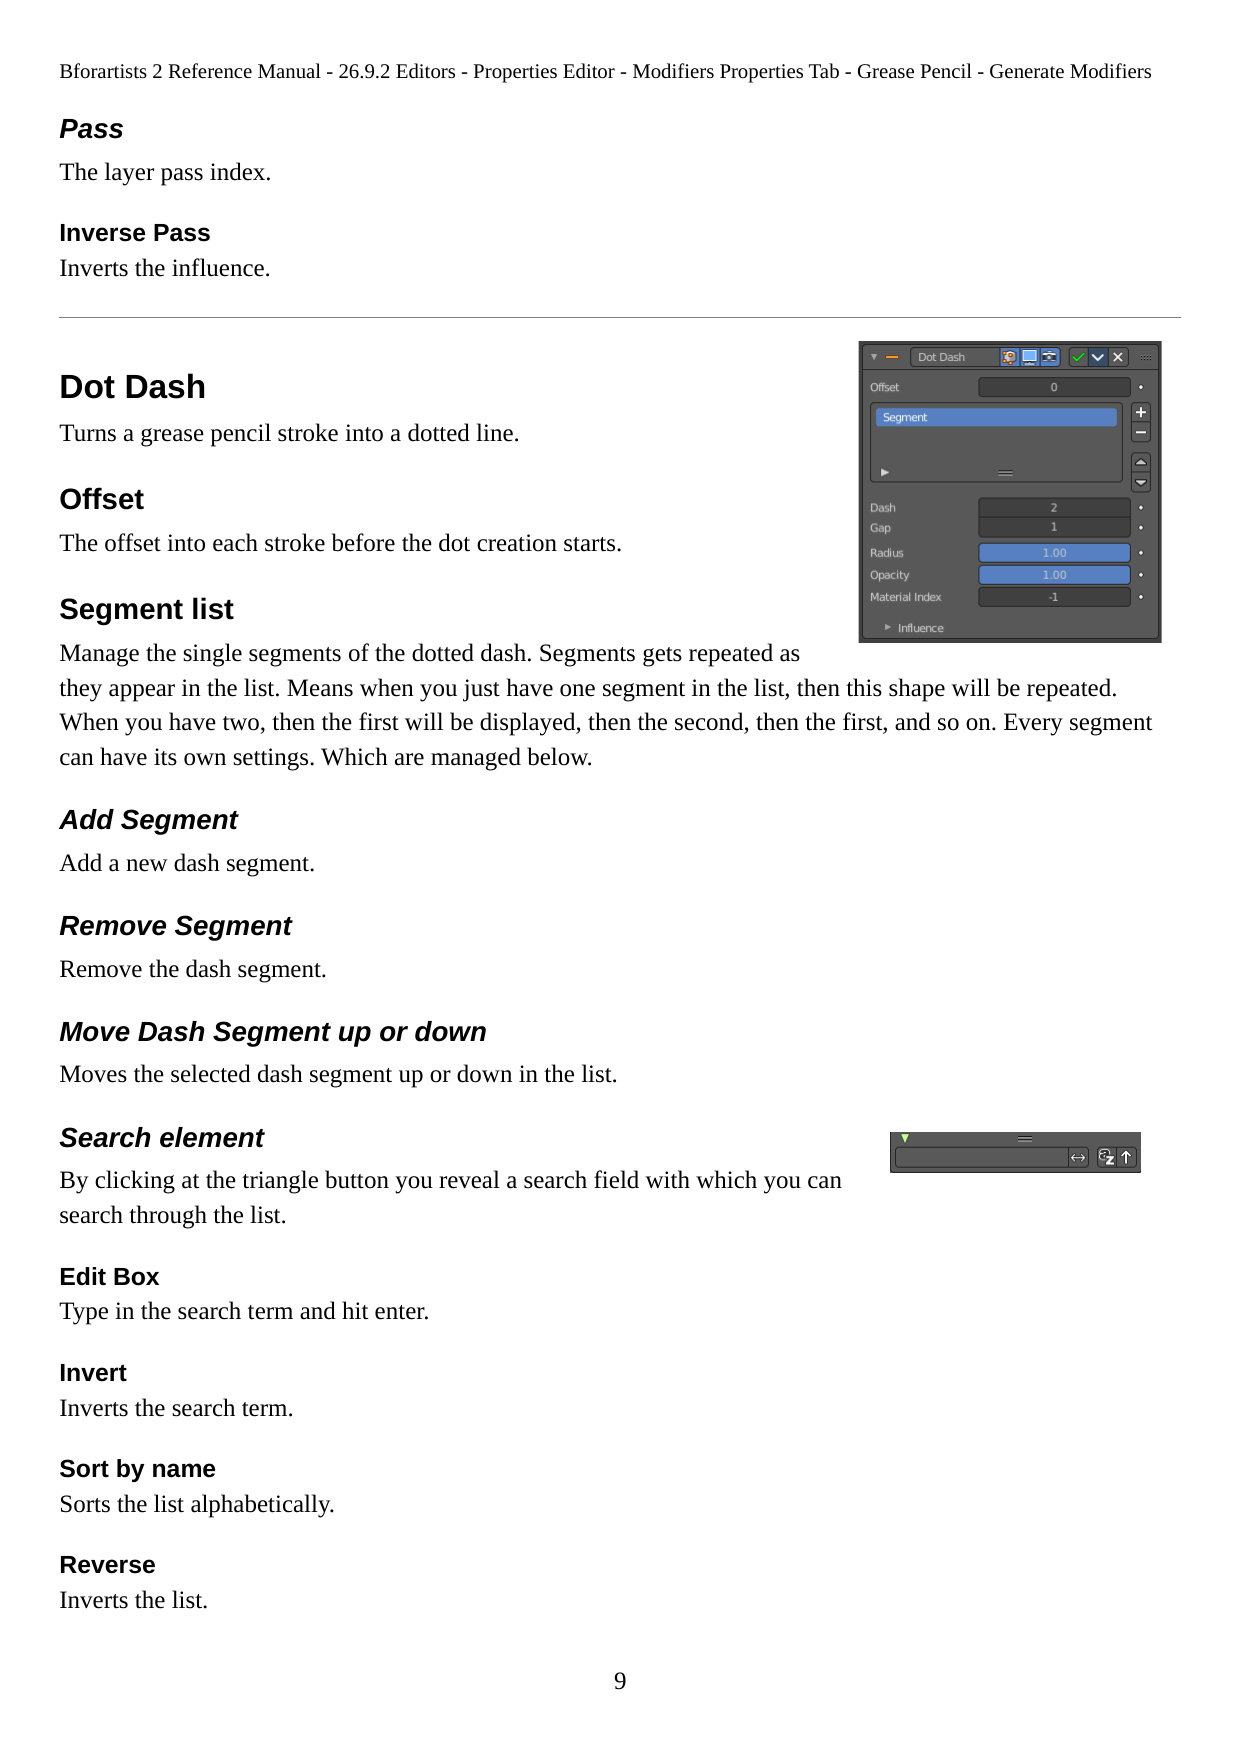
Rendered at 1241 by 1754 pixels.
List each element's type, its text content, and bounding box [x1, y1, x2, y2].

subtitle Segment list [59, 592, 858, 626]
subtitle Pass [59, 113, 1181, 144]
subtitle [1162, 367, 1181, 406]
subtitle Add Segment [59, 803, 1181, 835]
text The layer pass index. [59, 157, 1181, 186]
text Moves the selected dash segment up or down in the list. [59, 1059, 1181, 1088]
subtitle Remove Segment [59, 909, 1181, 941]
text Turns a grease pencil stroke into a dotted line. [59, 418, 858, 447]
text Add a new dash segment. [59, 848, 1181, 876]
picture [858, 341, 1162, 643]
subtitle Reverse [59, 1551, 1181, 1579]
subtitle Move Dash Segment up or down [59, 1015, 1181, 1047]
text Remove the dash segment. [59, 954, 1181, 982]
subtitle [1162, 482, 1181, 516]
subtitle Dot Dash [59, 367, 858, 406]
text Manage the single segments of the dotted dash. Segments gets repeated as they appear in the list. Means when you just have one segment in the list, then this shape will be repeated. When you have two, then the first will be displayed, then the second, then the first, and so on. Every segment can have its own settings. Which are managed below. [59, 638, 1181, 771]
text Sorts the list alphabetically. [59, 1489, 1181, 1518]
text The offset into each stroke before the dot creation starts. [59, 528, 858, 557]
subtitle [1162, 592, 1181, 626]
picture [890, 1132, 1141, 1173]
text Inverts the influence. [59, 253, 1181, 282]
text Inverts the list. [59, 1585, 1181, 1614]
subtitle Edit Box [59, 1262, 1181, 1290]
subtitle Search element [59, 1121, 1181, 1153]
subtitle Invert [59, 1358, 1181, 1386]
subtitle Sort by name [59, 1454, 1181, 1483]
text Type in the search term and hit enter. [59, 1296, 1181, 1325]
text By clicking at the triangle button you reveal a search field with which you can search through the list. [59, 1166, 1181, 1229]
subtitle Inverse Pass [59, 218, 1181, 247]
subtitle Offset [59, 482, 858, 516]
text Inverts the search term. [59, 1393, 1181, 1421]
